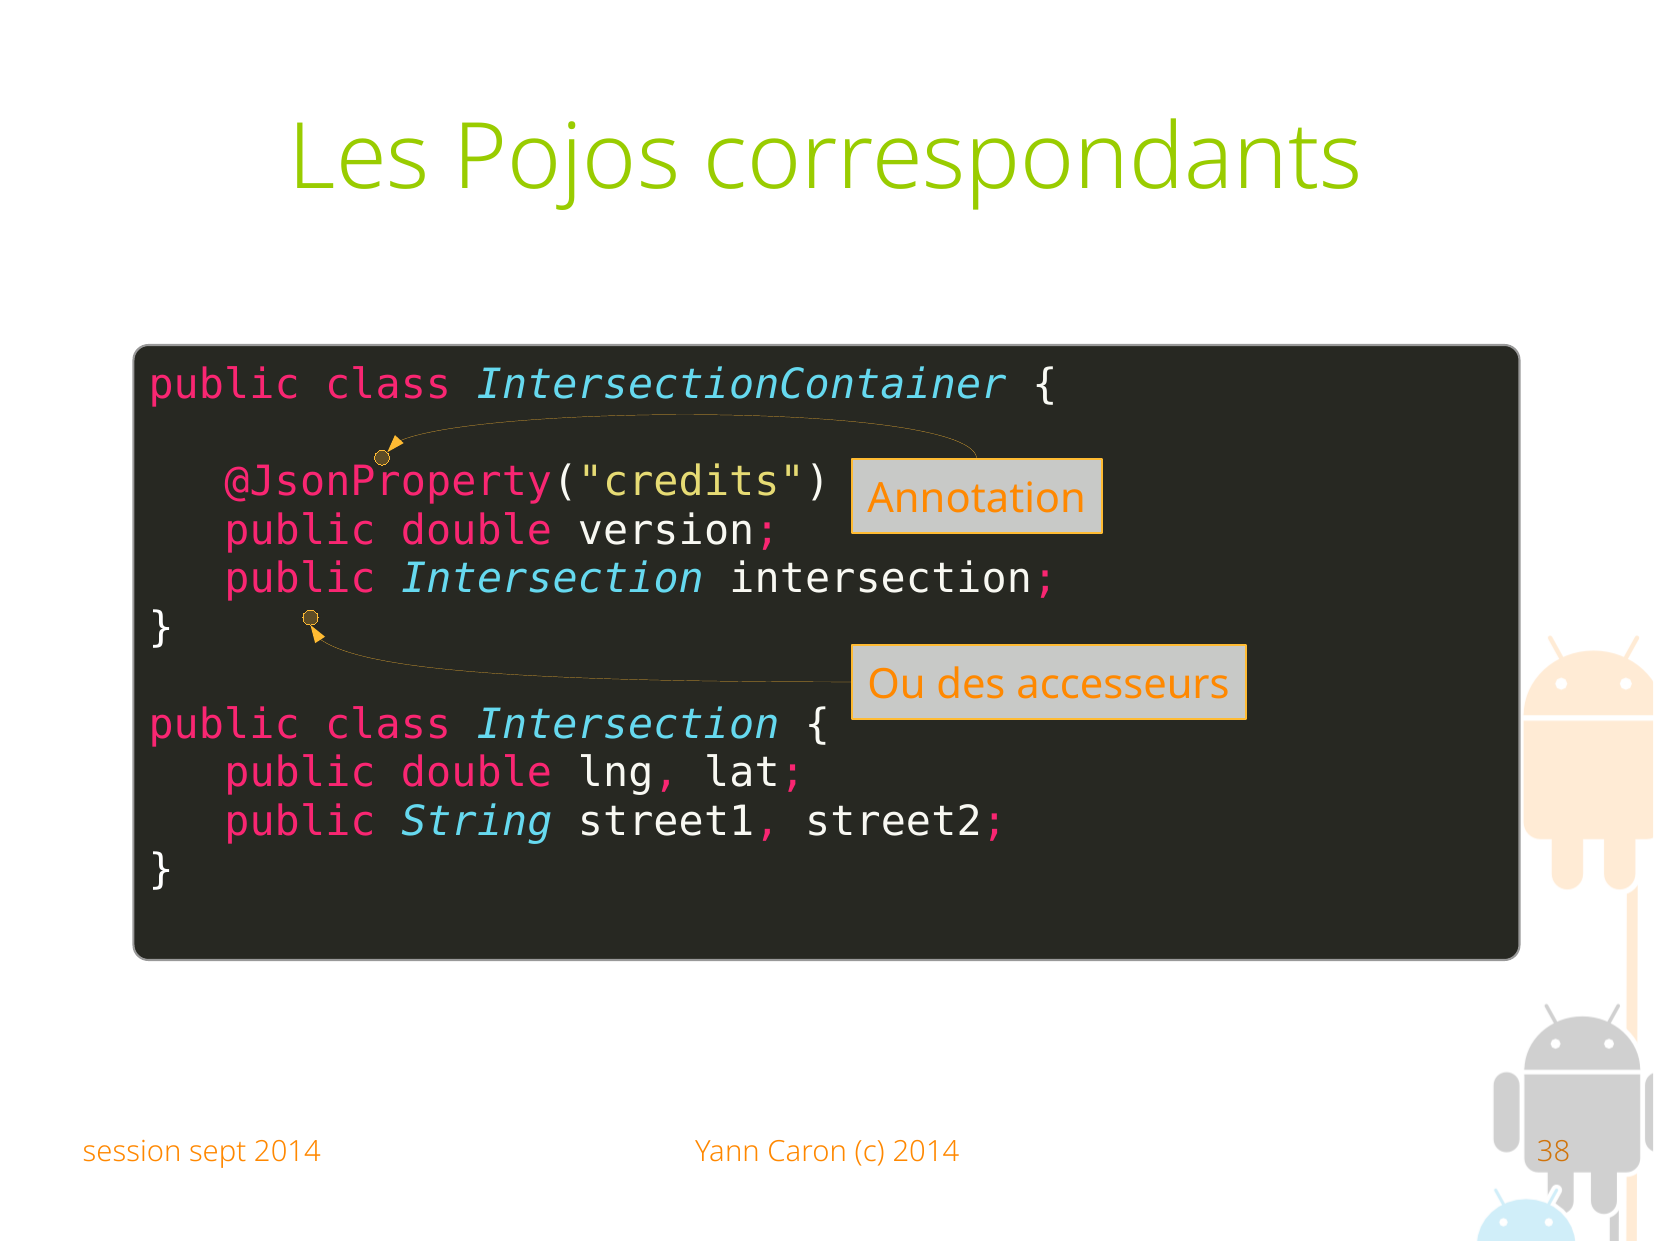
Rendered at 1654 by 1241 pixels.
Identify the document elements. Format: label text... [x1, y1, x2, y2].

text_box public class IntersectionContainer { @JsonProperty("credits") public double version; public Intersection intersection; } public class Intersection { public double lng, lat; public String street1, street2; } [133, 345, 1520, 961]
picture [853, 460, 1101, 532]
text_box Ou des accesseurs [851, 645, 1235, 711]
text_box [302, 610, 319, 625]
picture [240, 423, 1654, 1241]
text_box Annotation [851, 459, 1088, 526]
picture [853, 646, 1245, 718]
title Les Pojos correspondants [82, 49, 1571, 257]
text_box [374, 450, 390, 466]
